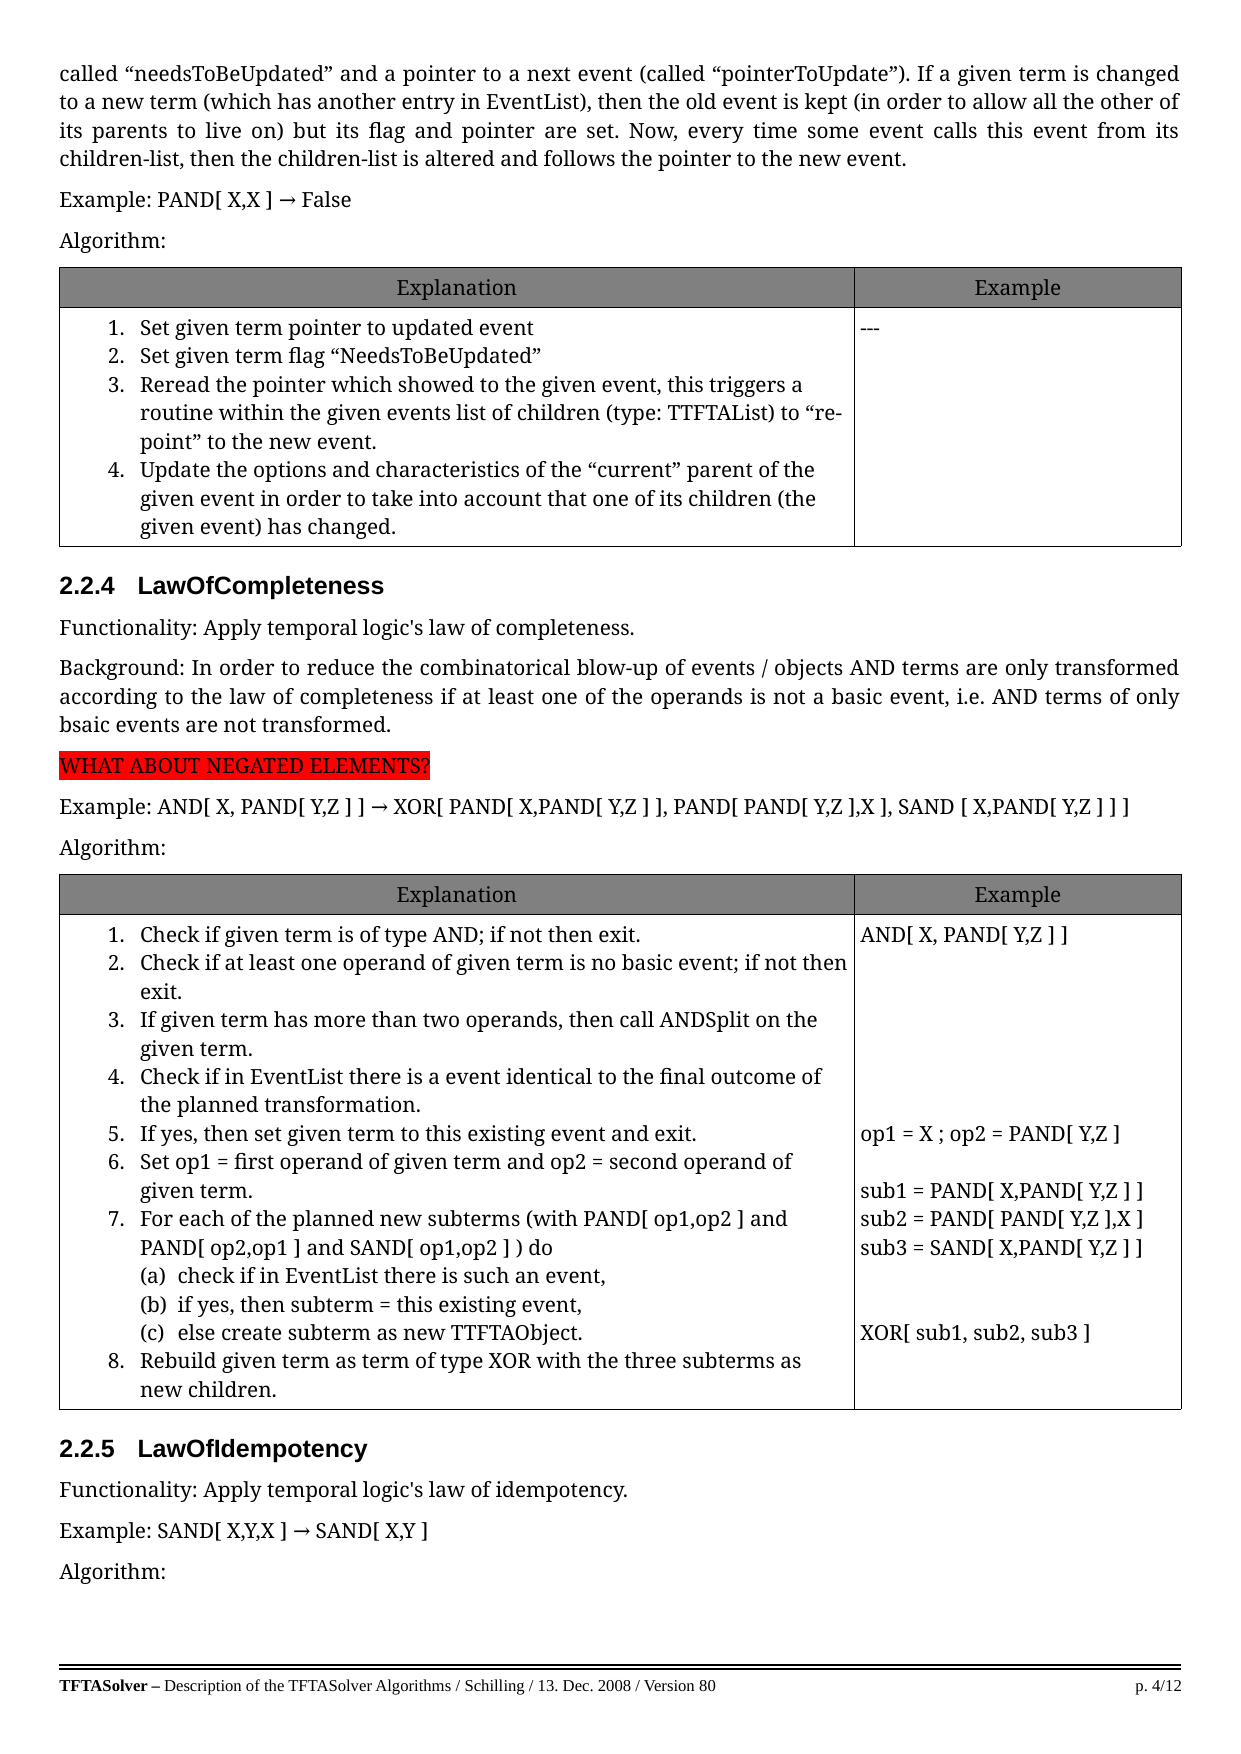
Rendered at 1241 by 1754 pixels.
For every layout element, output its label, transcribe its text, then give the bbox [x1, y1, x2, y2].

text Example: PAND[ X,X ] → False [59, 185, 1181, 214]
text Algorithm: [59, 1557, 1181, 1586]
text Algorithm: [59, 226, 1181, 255]
text WHAT ABOUT NEGATED ELEMENTS? [59, 751, 1181, 780]
table_cell Check if given term is of type AND; if not then exit. Check if at least one operand of given term is no basic event; if not then exit. If given term has more than two operands, then call ANDSplit on the given term. Check if in EventList there is a event identical to the final outcome of the planned transformation. If yes, then set given term to this existing event and exit. Set op1 = first operand of given term and op2 = second operand of given term. For each of the planned new subterms (with PAND[ op1,op2 ] and PAND[ op2,op1 ] and SAND[ op1,op2 ] ) do check if in EventList there is such an event, if yes, then subterm = this existing event, else create subterm as new TTFTAObject. Rebuild given term as term of type XOR with the three subterms as new children. [60, 915, 854, 1409]
table_header Explanation [60, 875, 854, 914]
table_header Explanation [60, 268, 854, 307]
text Functionality: Apply temporal logic's law of idempotency. [59, 1476, 1181, 1504]
text called “needsToBeUpdated” and a pointer to a next event (called “pointerToUpdate”). If a given term is changed to a new term (which has another entry in EventList), then the old event is kept (in order to allow all the other of its parents to live on) but its flag and pointer are set. Now, every time some event calls this event from its children-list, then the children-list is altered and follows the pointer to the new event. [59, 59, 1181, 173]
text Example: AND[ X, PAND[ Y,Z ] ] → XOR[ PAND[ X,PAND[ Y,Z ] ], PAND[ PAND[ Y,Z ],X ], SAND [ X,PAND[ Y,Z ] ] ] [59, 792, 1181, 821]
text Algorithm: [59, 833, 1181, 862]
table_cell AND[ X, PAND[ Y,Z ] ] op1 = X ; op2 = PAND[ Y,Z ] sub1 = PAND[ X,PAND[ Y,Z ] ] sub2 = PAND[ PAND[ Y,Z ],X ] sub3 = SAND[ X,PAND[ Y,Z ] ] XOR[ sub1, sub2, sub3 ] [855, 915, 1181, 1409]
subtitle LawOfIdempotency [59, 1434, 1181, 1463]
subtitle LawOfCompleteness [59, 571, 1181, 600]
text Functionality: Apply temporal logic's law of completeness. [59, 613, 1181, 641]
text Background: In order to reduce the combinatorical blow-up of events / objects AND terms are only transformed according to the law of completeness if at least one of the operands is not a basic event, i.e. AND terms of only bsaic events are not transformed. [59, 653, 1181, 739]
table_cell --- [855, 308, 1181, 546]
text Example: SAND[ X,Y,X ] → SAND[ X,Y ] [59, 1516, 1181, 1545]
table_cell Set given term pointer to updated event Set given term flag “NeedsToBeUpdated” Reread the pointer which showed to the given event, this triggers a routine within the given events list of children (type: TTFTAList) to “re-point” to the new event. Update the options and characteristics of the “current” parent of the given event in order to take into account that one of its children (the given event) has changed. [60, 308, 854, 546]
table_header Example [855, 875, 1181, 914]
table_header Example [855, 268, 1181, 307]
